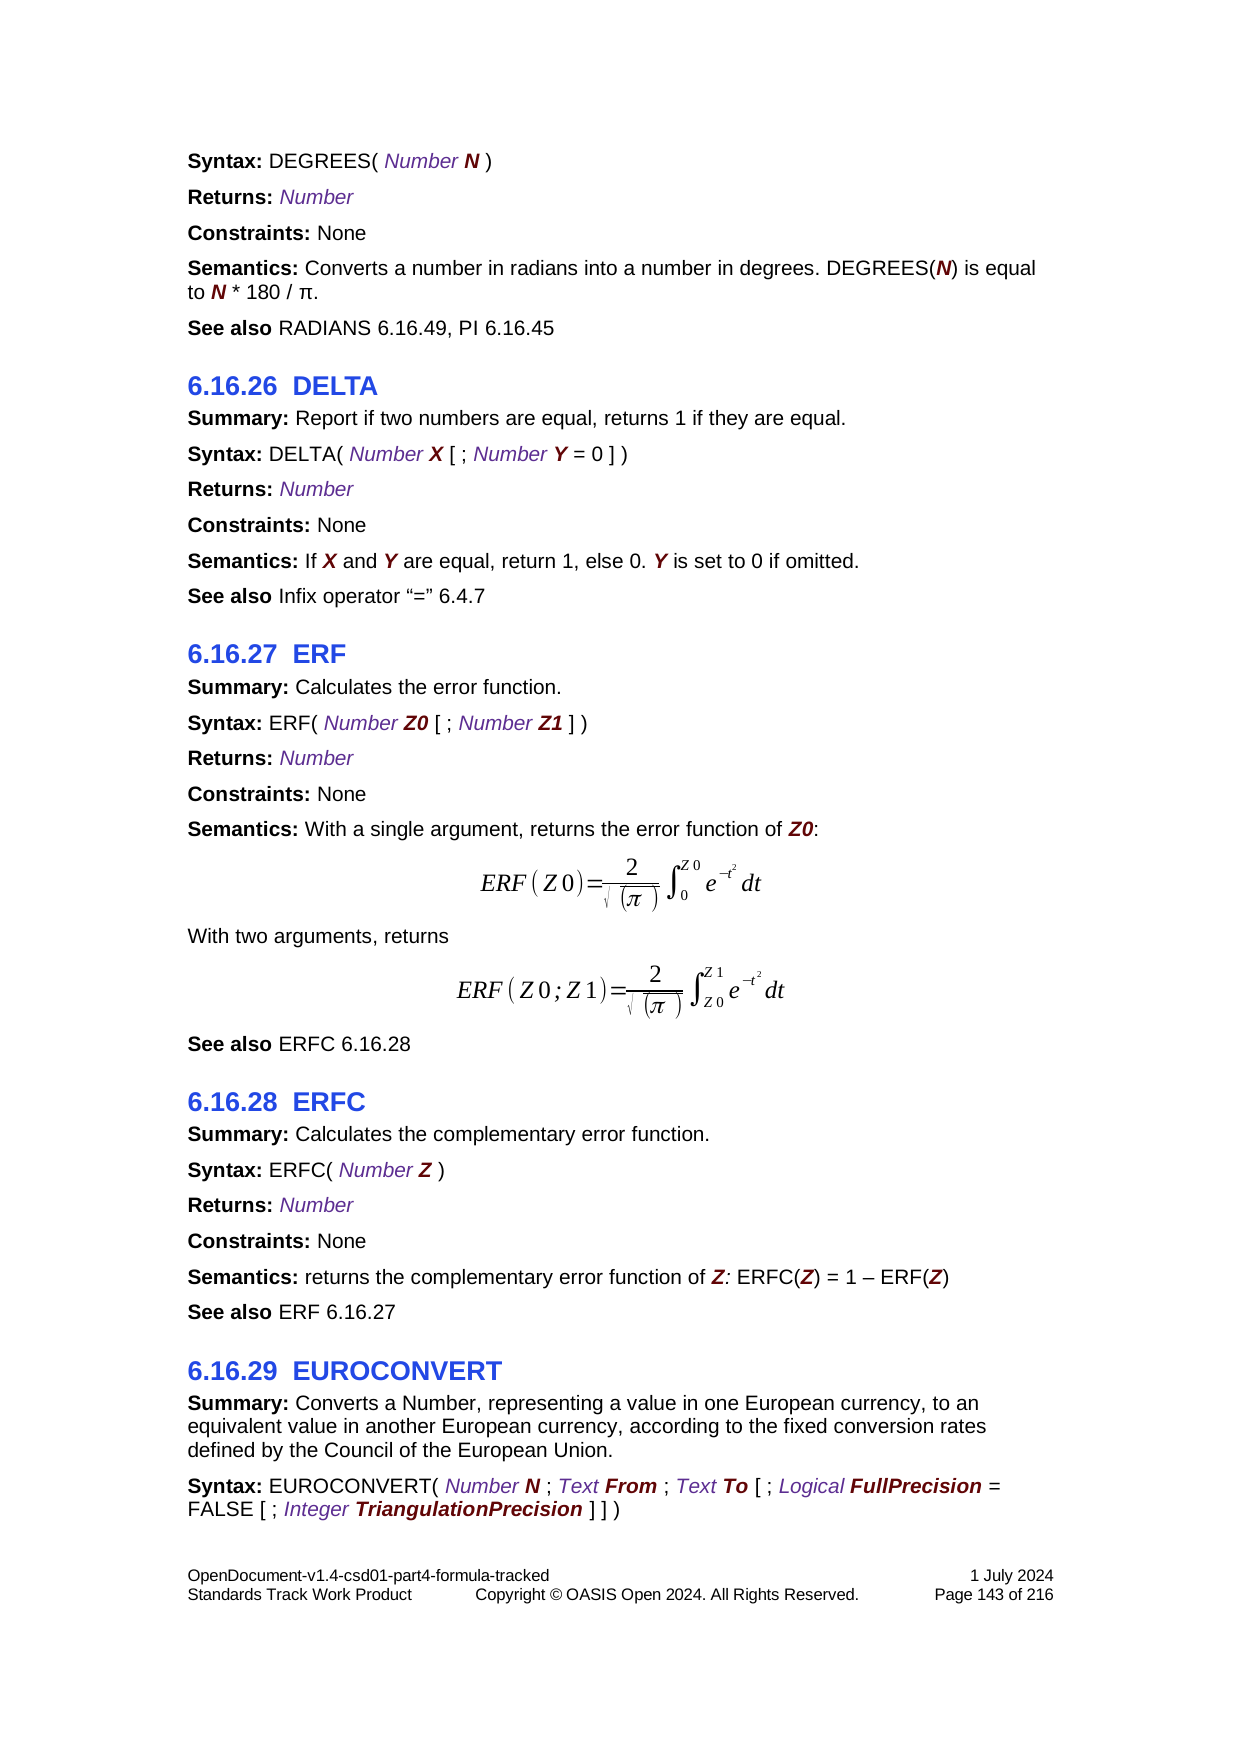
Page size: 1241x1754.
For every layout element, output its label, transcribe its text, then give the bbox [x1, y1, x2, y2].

subtitle EUROCONVERT [187, 1355, 1053, 1385]
text Semantics: Converts a number in radians into a number in degrees. DEGREES(N) is equal to N * 180 / π. [187, 257, 1053, 304]
text Constraints: None [187, 782, 1053, 806]
text Constraints: None [187, 1229, 1053, 1253]
text Syntax: DEGREES( Number N ) [187, 150, 1053, 173]
text See also Infix operator “=” 6.4.7 [187, 585, 1053, 608]
text With two arguments, returns [187, 925, 1053, 948]
subtitle DELTA [187, 371, 1053, 401]
text See also ERF 6.16.27 [187, 1301, 1053, 1324]
text Syntax: ERFC( Number Z ) [187, 1158, 1053, 1182]
subtitle ERFC [187, 1087, 1053, 1117]
text Syntax: DELTA( Number X [ ; Number Y = 0 ] ) [187, 442, 1053, 466]
text Returns: Number [187, 1194, 1053, 1217]
text Summary: Calculates the complementary error function. [187, 1123, 1053, 1146]
text Constraints: None [187, 513, 1053, 537]
text Syntax: ERF( Number Z0 [ ; Number Z1 ] ) [187, 711, 1053, 734]
text Summary: Converts a Number, representing a value in one European currency, to an equivalent value in another European currency, according to the fixed conversion rates defined by the Council of the European Union. [187, 1391, 1053, 1462]
text Summary: Calculates the error function. [187, 675, 1053, 699]
text Constraints: None [187, 221, 1053, 245]
text Summary: Report if two numbers are equal, returns 1 if they are equal. [187, 407, 1053, 430]
text Returns: Number [187, 478, 1053, 501]
text Semantics: With a single argument, returns the error function of Z0: [187, 818, 1053, 841]
text Returns: Number [187, 747, 1053, 770]
subtitle ERF [187, 639, 1053, 669]
text Semantics: If X and Y are equal, return 1, else 0. Y is set to 0 if omitted. [187, 549, 1053, 573]
text See also ERFC 6.16.28 [187, 1032, 1053, 1056]
text Semantics: returns the complementary error function of Z: ERFC(Z) = 1 – ERF(Z) [187, 1265, 1053, 1289]
text Syntax: EUROCONVERT( Number N ; Text From ; Text To [ ; Logical FullPrecision = FALSE [ ; Integer TriangulationPrecision ] ] ) [187, 1474, 1053, 1521]
text Returns: Number [187, 186, 1053, 209]
text See also RADIANS 6.16.49, PI 6.16.45 [187, 316, 1053, 339]
